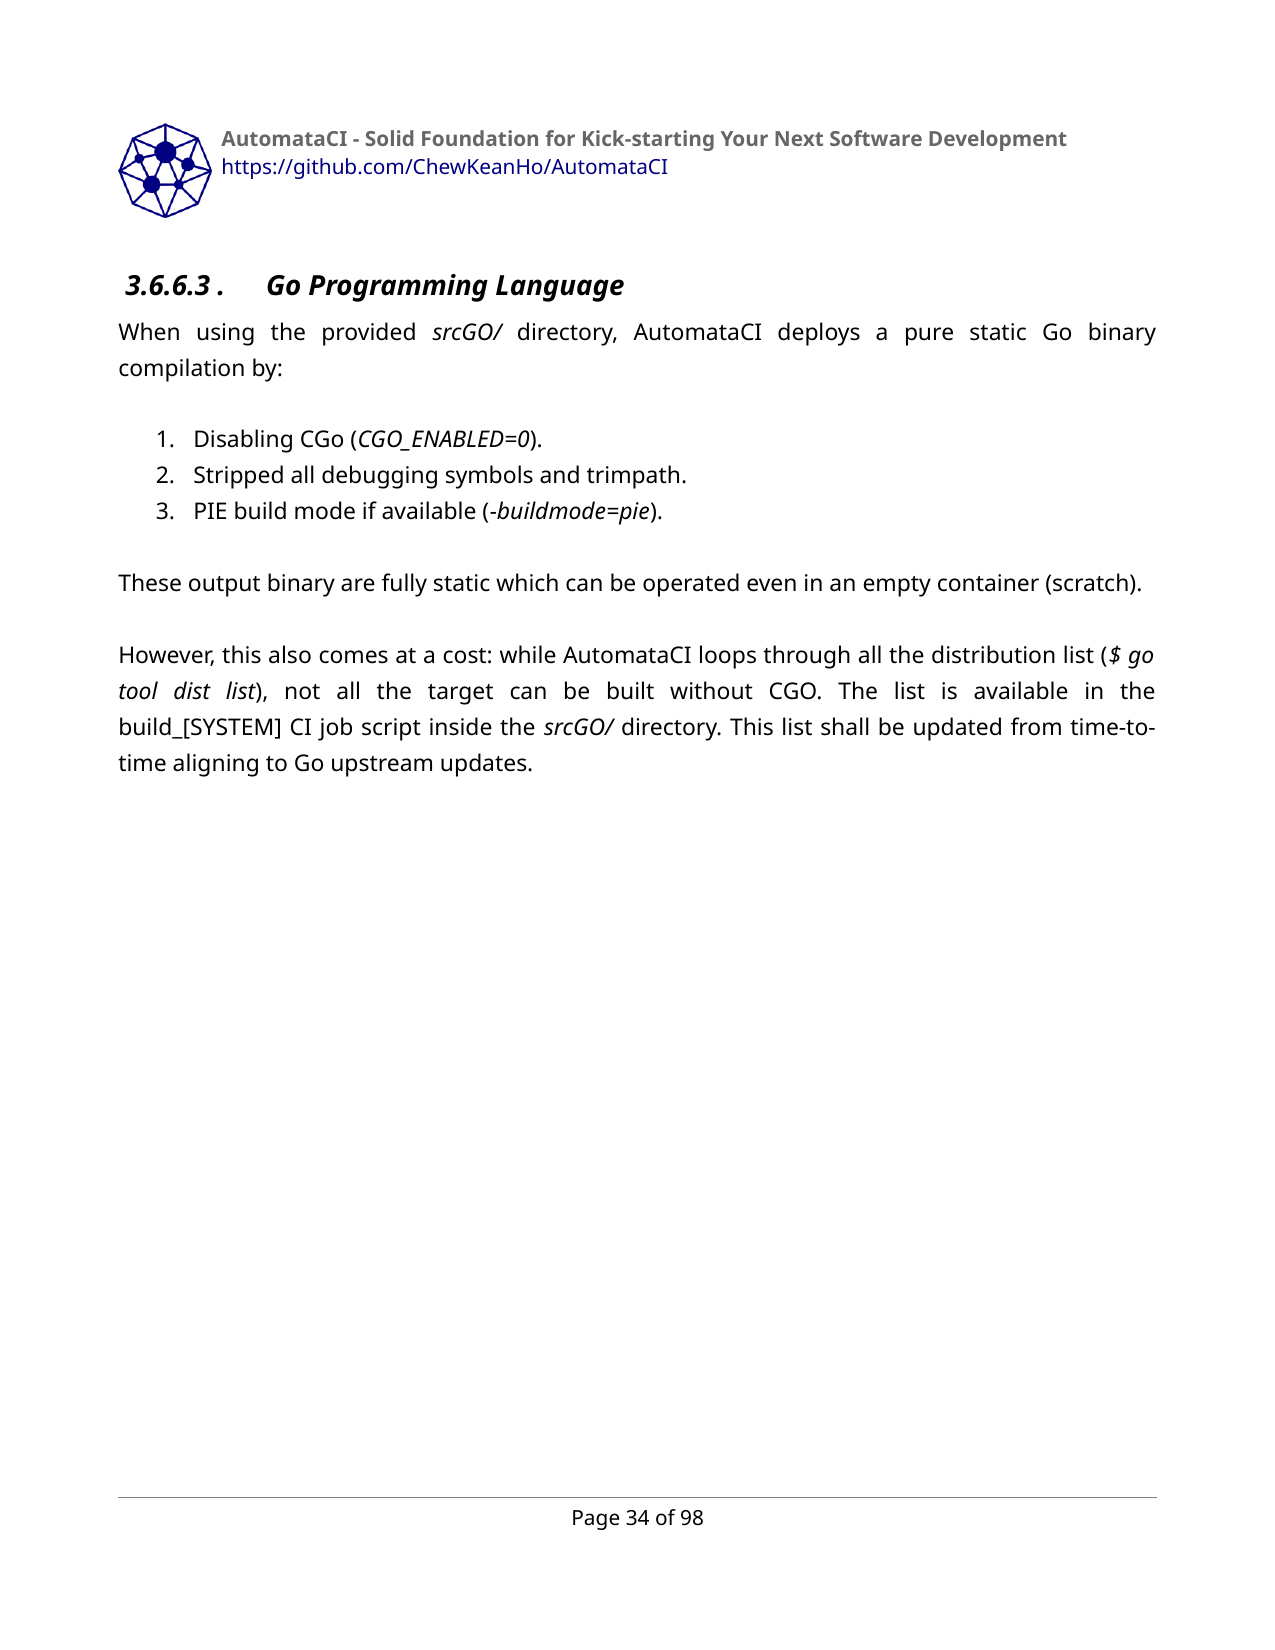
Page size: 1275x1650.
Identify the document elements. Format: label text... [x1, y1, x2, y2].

subtitle Go Programming Language [118, 265, 1157, 303]
text When using the provided srcGO/ directory, AutomataCI deploys a pure static Go binary compilation by: [118, 316, 1157, 383]
text These output binary are fully static which can be operated even in an empty container (scratch). [118, 567, 1157, 598]
list Stripped all debugging symbols and trimpath. [156, 459, 1157, 491]
list Disabling CGo (CGO_ENABLED=0). [156, 423, 1157, 454]
list PIE build mode if available (-buildmode=pie). [156, 495, 1157, 526]
picture [118, 123, 212, 218]
text However, this also comes at a cost: while AutomataCI loops through all the distribution list ($ go tool dist list), not all the target can be built without CGO. The list is available in the build_[SYSTEM] CI job script inside the srcGO/ directory. This list shall be updated from time-to-time aligning to Go upstream updates. [118, 639, 1157, 778]
